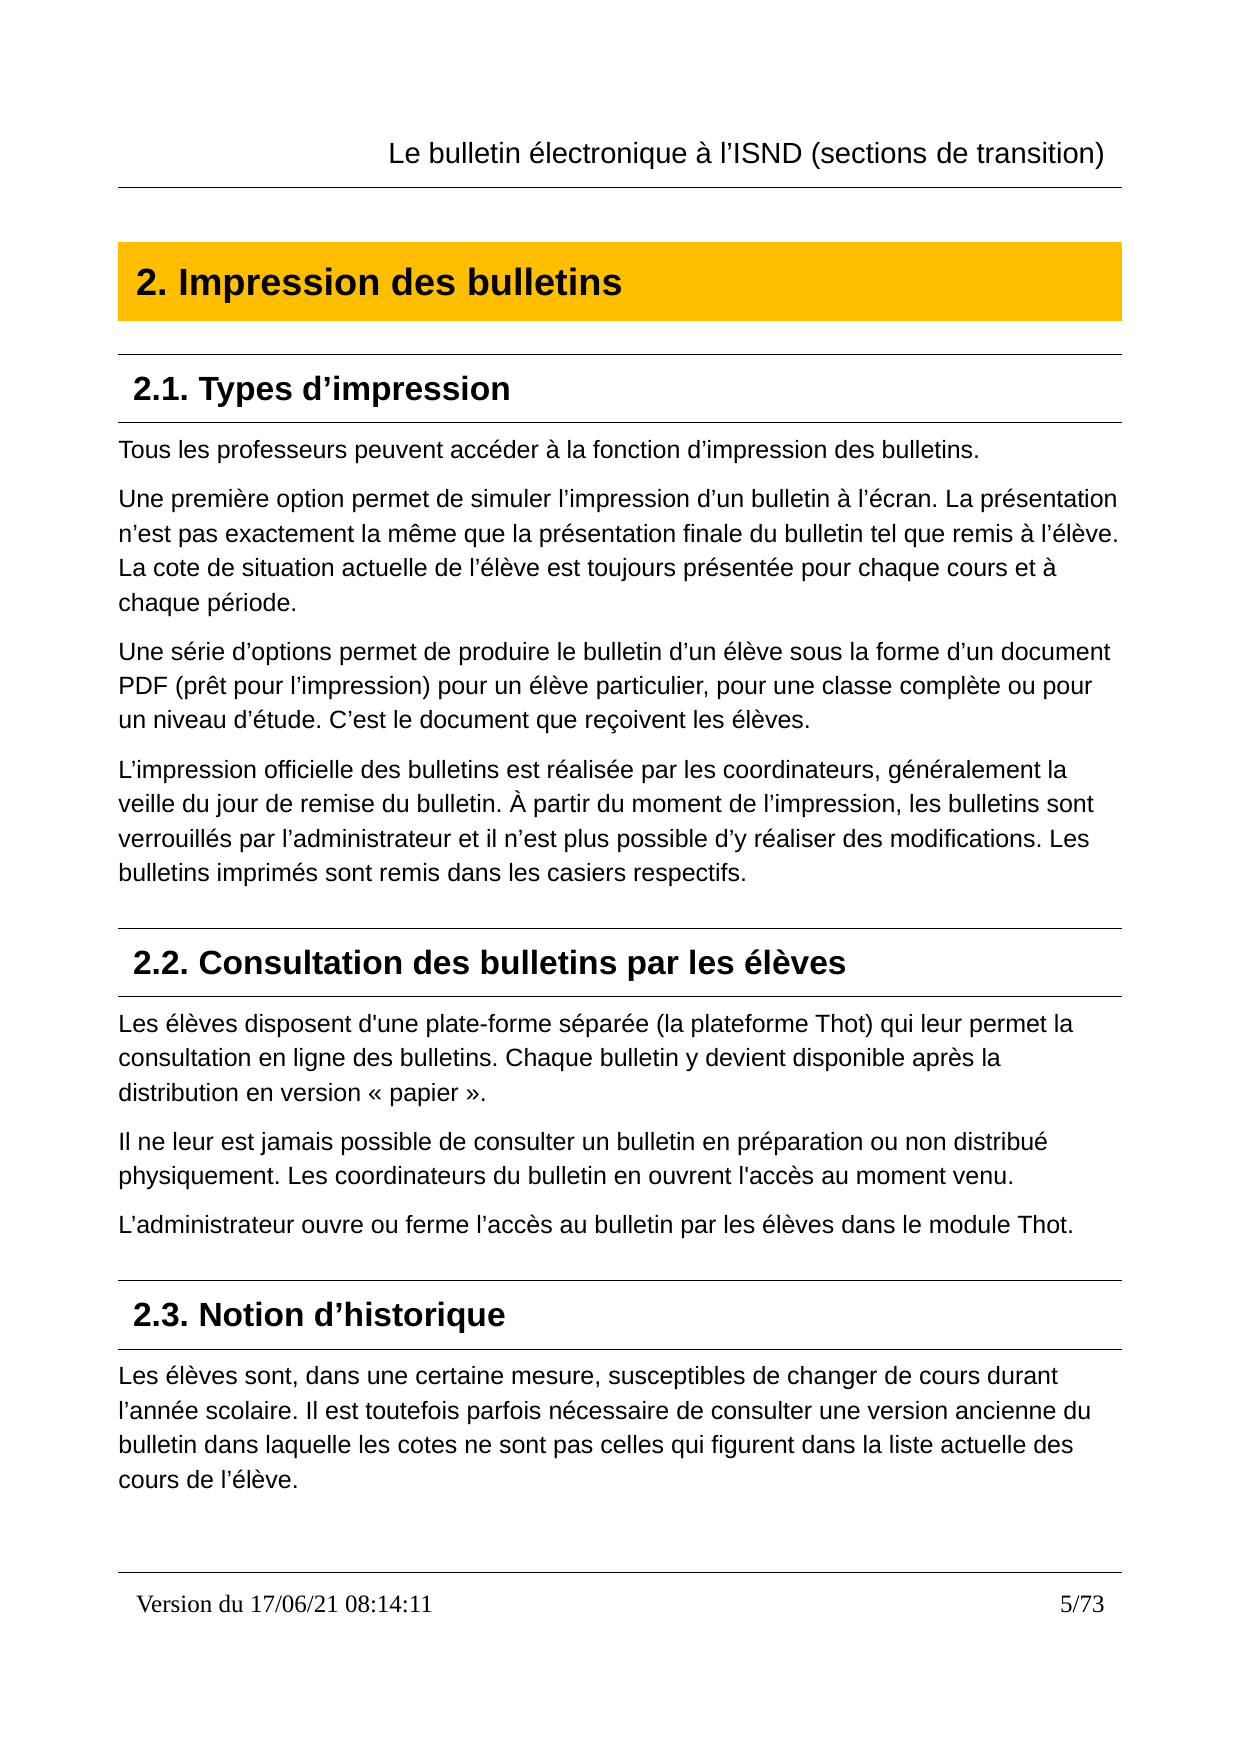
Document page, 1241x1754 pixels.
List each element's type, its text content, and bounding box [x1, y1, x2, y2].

text Tous les professeurs peuvent accéder à la fonction d’impression des bulletins. [118, 435, 1122, 464]
text Il ne leur est jamais possible de consulter un bulletin en préparation ou non distribué physiquement. Les coordinateurs du bulletin en ouvrent l'accès au moment venu. [118, 1127, 1122, 1190]
text Les élèves disposent d'une plate-forme séparée (la plateforme Thot) qui leur permet la consultation en ligne des bulletins. Chaque bulletin y devient disponible après la distribution en version « papier ». [118, 1009, 1122, 1107]
subtitle Consultation des bulletins par les élèves [118, 929, 1122, 996]
text L’administrateur ouvre ou ferme l’accès au bulletin par les élèves dans le module Thot. [118, 1210, 1122, 1239]
text Une série d’options permet de produire le bulletin d’un élève sous la forme d’un document PDF (prêt pour l’impression) pour un élève particulier, pour une classe complète ou pour un niveau d’étude. C’est le document que reçoivent les élèves. [118, 637, 1122, 734]
text Une première option permet de simuler l’impression d’un bulletin à l’écran. La présentation n’est pas exactement la même que la présentation finale du bulletin tel que remis à l’élève. La cote de situation actuelle de l’élève est toujours présentée pour chaque cours et à chaque période. [118, 484, 1122, 616]
text Les élèves sont, dans une certaine mesure, susceptibles de changer de cours durant l’année scolaire. Il est toutefois parfois nécessaire de consulter une version ancienne du bulletin dans laquelle les cotes ne sont pas celles qui figurent dans la liste actuelle des cours de l’élève. [118, 1361, 1122, 1493]
subtitle Impression des bulletins [118, 242, 1122, 321]
text L’impression officielle des bulletins est réalisée par les coordinateurs, généralement la veille du jour de remise du bulletin. À partir du moment de l’impression, les bulletins sont verrouillés par l’administrateur et il n’est plus possible d’y réaliser des modifications. Les bulletins imprimés sont remis dans les casiers respectifs. [118, 754, 1122, 887]
subtitle Notion d’historique [118, 1281, 1122, 1349]
subtitle Types d’impression [118, 355, 1122, 422]
